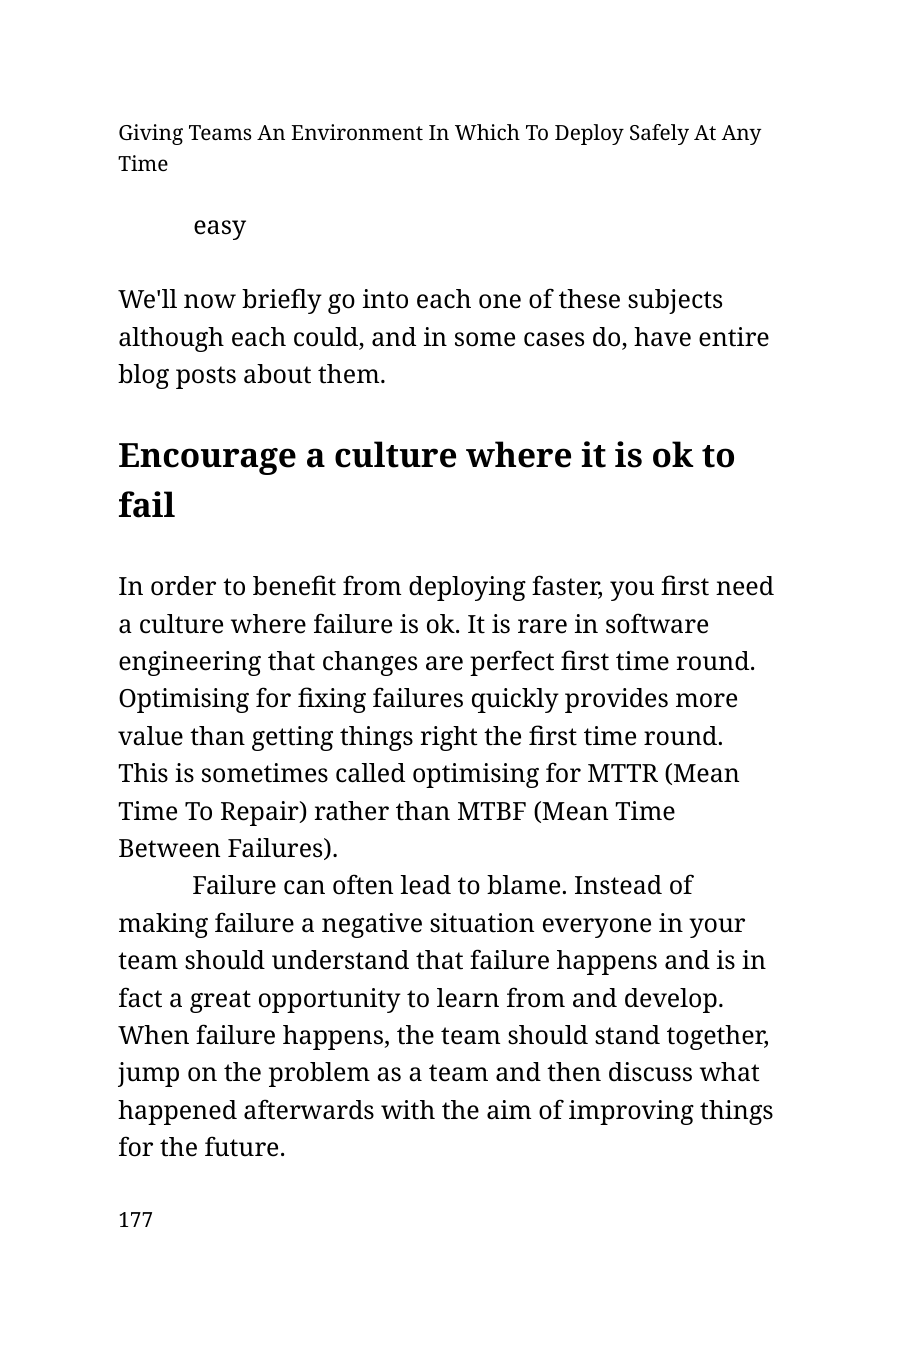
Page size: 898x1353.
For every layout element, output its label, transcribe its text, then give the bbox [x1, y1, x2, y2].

text In order to benefit from deploying faster, you first need a culture where failure is ok. It is rare in software engineering that changes are perfect first time round. Optimising for fixing failures quickly provides more value than getting things right the first time round. This is sometimes called optimising for MTTR (Mean Time To Repair) rather than MTBF (Mean Time Between Failures). [118, 569, 779, 865]
text We'll now briefly go into each one of these subjects although each could, and in some cases do, have entire blog posts about them. [118, 282, 779, 391]
subtitle Encourage a culture where it is ok to fail [118, 432, 779, 527]
list easy [156, 207, 779, 241]
text Failure can often lead to blame. Instead of making failure a negative situation everyone in your team should understand that failure happens and is in fact a great opportunity to learn from and develop. When failure happens, the team should stand together, jump on the problem as a team and then discuss what happened afterwards with the aim of improving things for the future. [118, 868, 779, 1164]
